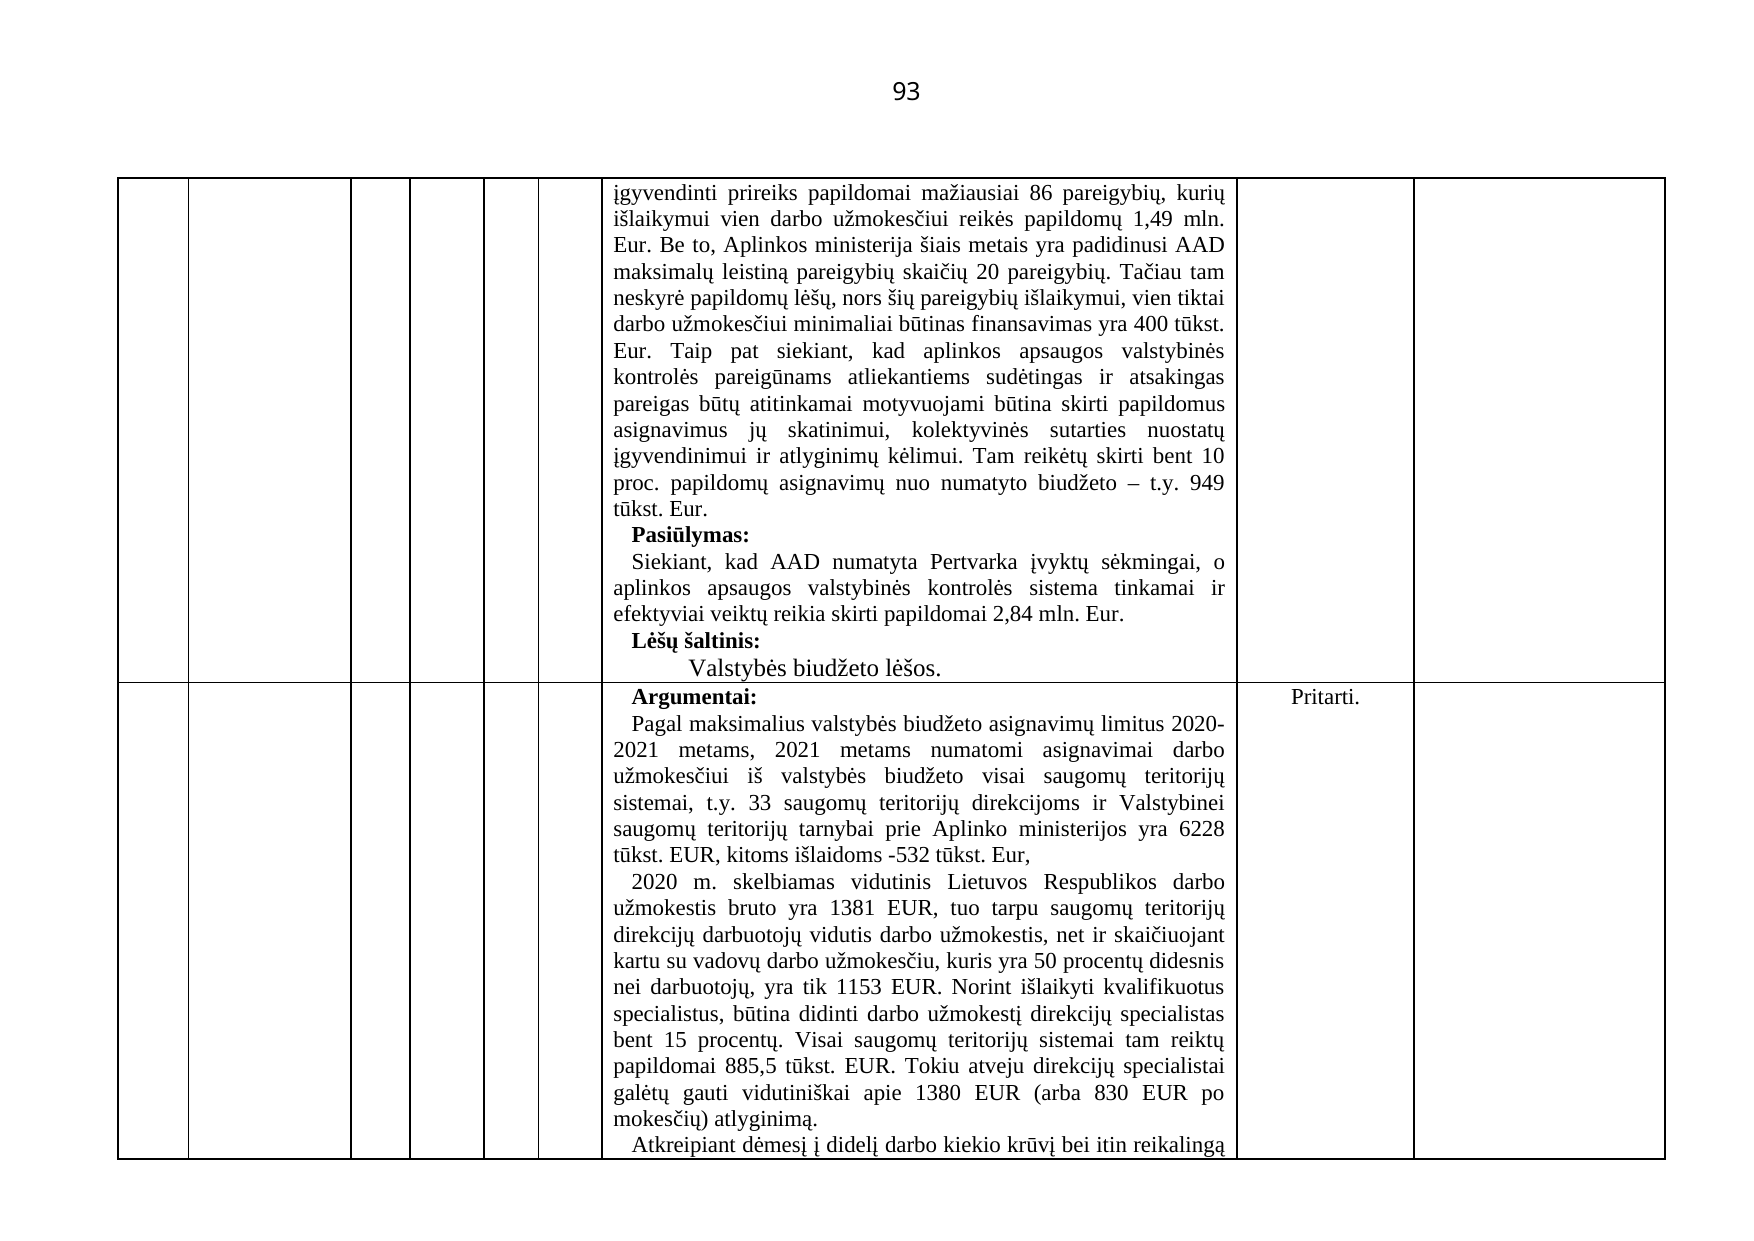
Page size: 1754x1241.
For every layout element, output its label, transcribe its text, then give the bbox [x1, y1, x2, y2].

table_cell [539, 179, 601, 682]
table_cell Pritarti. [1238, 683, 1413, 1158]
table_cell [1238, 179, 1413, 682]
table_cell [189, 179, 350, 682]
table_cell [352, 683, 409, 1158]
table_cell [411, 179, 483, 682]
table_cell [1415, 179, 1664, 682]
table_cell [119, 683, 188, 1158]
table_cell [189, 683, 350, 1158]
table_cell [539, 683, 601, 1158]
table_cell įgyvendinti prireiks papildomai mažiausiai 86 pareigybių, kurių išlaikymui vien darbo užmokesčiui reikės papildomų 1,49 mln. Eur. Be to, Aplinkos ministerija šiais metais yra padidinusi AAD maksimalų leistiną pareigybių skaičių 20 pareigybių. Tačiau tam neskyrė papildomų lėšų, nors šių pareigybių išlaikymui, vien tiktai darbo užmokesčiui minimaliai būtinas finansavimas yra 400 tūkst. Eur. Taip pat siekiant, kad aplinkos apsaugos valstybinės kontrolės pareigūnams atliekantiems sudėtingas ir atsakingas pareigas būtų atitinkamai motyvuojami būtina skirti papildomus asignavimus jų skatinimui, kolektyvinės sutarties nuostatų įgyvendinimui ir atlyginimų kėlimui. Tam reikėtų skirti bent 10 proc. papildomų asignavimų nuo numatyto biudžeto – t.y. 949 tūkst. Eur. Pasiūlymas: Siekiant, kad AAD numatyta Pertvarka įvyktų sėkmingai, o aplinkos apsaugos valstybinės kontrolės sistema tinkamai ir efektyviai veiktų reikia skirti papildomai 2,84 mln. Eur. Lėšų šaltinis: Valstybės biudžeto lėšos. [603, 179, 1236, 682]
table_cell [485, 179, 538, 682]
table_cell [352, 179, 409, 682]
table_cell [411, 683, 483, 1158]
table_cell Argumentai: Pagal maksimalius valstybės biudžeto asignavimų limitus 2020-2021 metams, 2021 metams numatomi asignavimai darbo užmokesčiui iš valstybės biudžeto visai saugomų teritorijų sistemai, t.y. 33 saugomų teritorijų direkcijoms ir Valstybinei saugomų teritorijų tarnybai prie Aplinko ministerijos yra 6228 tūkst. EUR, kitoms išlaidoms -532 tūkst. Eur, 2020 m. skelbiamas vidutinis Lietuvos Respublikos darbo užmokestis bruto yra 1381 EUR, tuo tarpu saugomų teritorijų direkcijų darbuotojų vidutis darbo užmokestis, net ir skaičiuojant kartu su vadovų darbo užmokesčiu, kuris yra 50 procentų didesnis nei darbuotojų, yra tik 1153 EUR. Norint išlaikyti kvalifikuotus specialistus, būtina didinti darbo užmokestį direkcijų specialistas bent 15 procentų. Visai saugomų teritorijų sistemai tam reiktų papildomai 885,5 tūkst. EUR. Tokiu atveju direkcijų specialistai galėtų gauti vidutiniškai apie 1380 EUR (arba 830 EUR po mokesčių) atlyginimą. Atkreipiant dėmesį į didelį darbo kiekio krūvį bei itin reikalingą [603, 683, 1236, 1158]
table_cell [119, 179, 188, 682]
table_cell [485, 683, 538, 1158]
table_cell [1415, 683, 1664, 1158]
